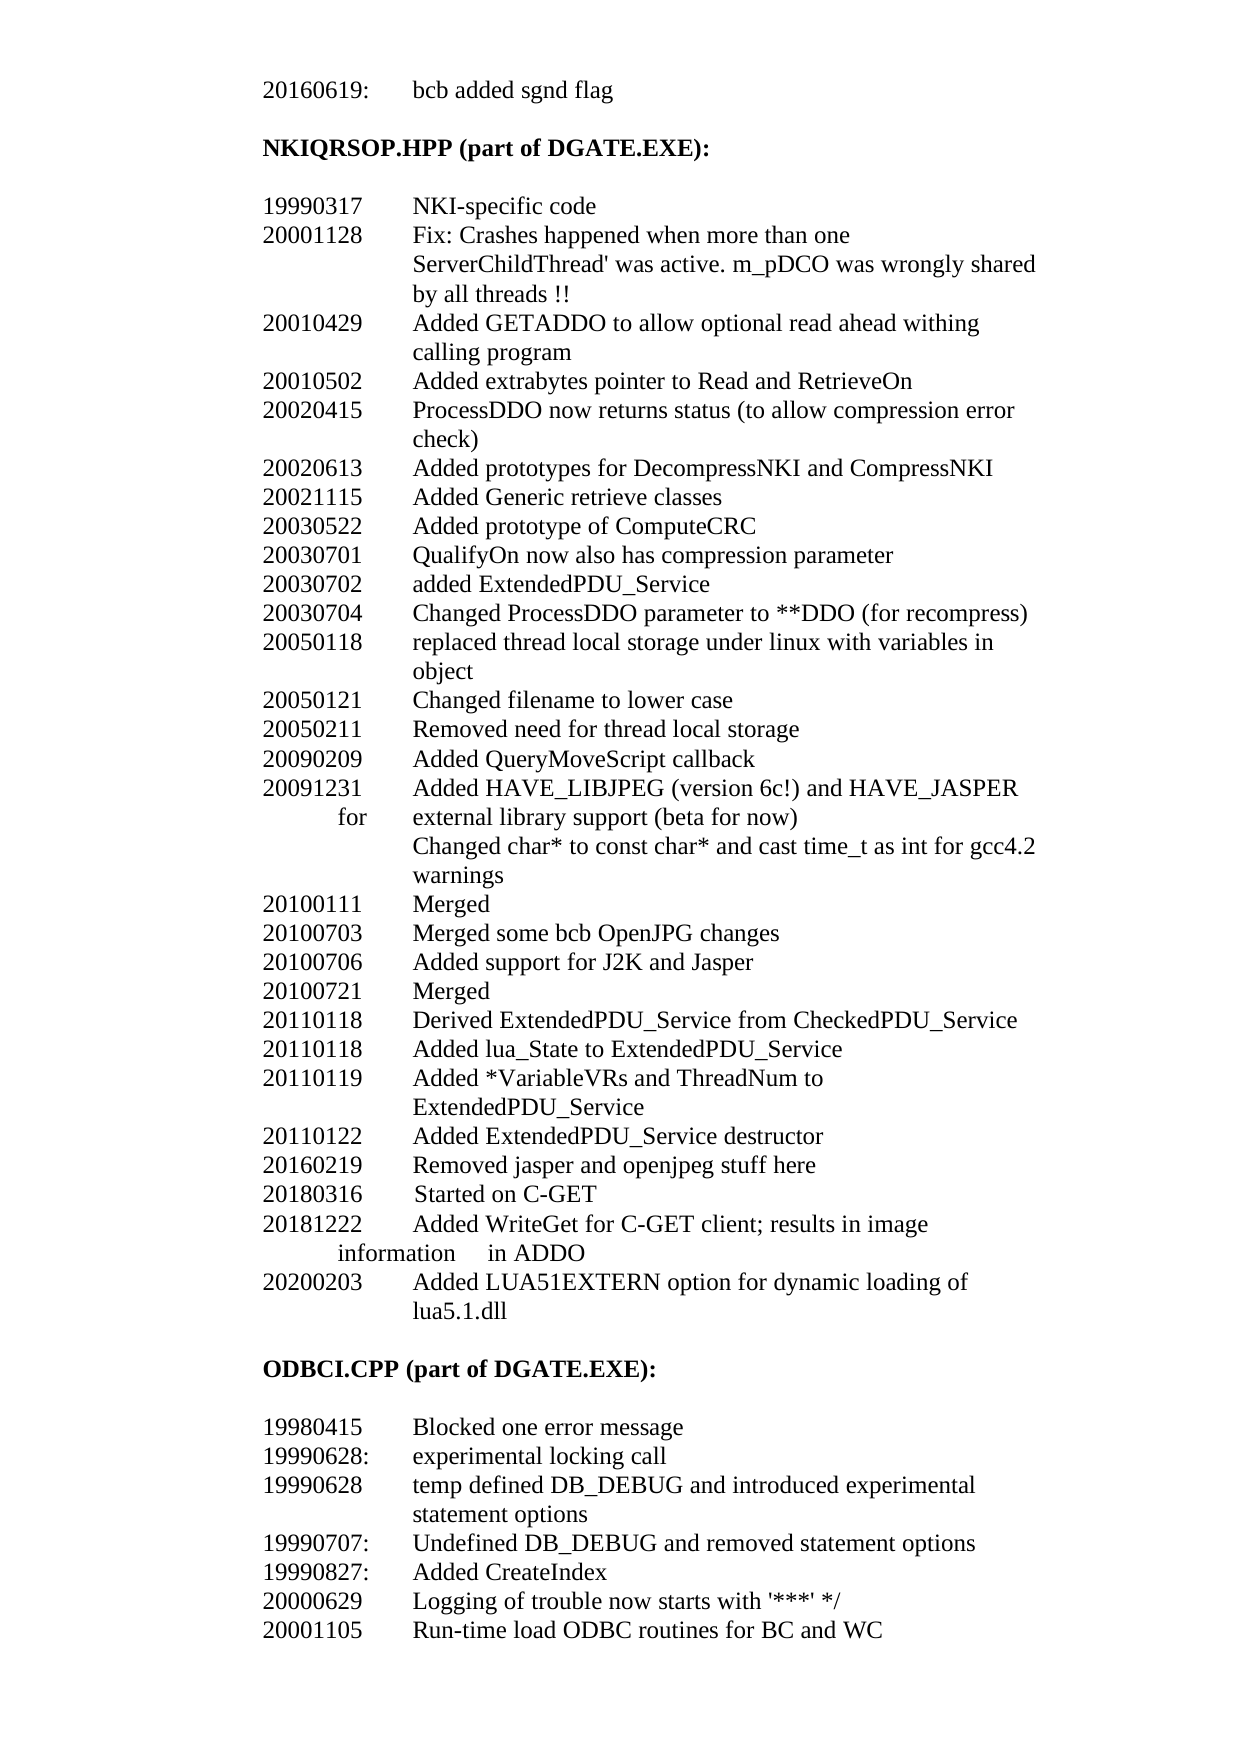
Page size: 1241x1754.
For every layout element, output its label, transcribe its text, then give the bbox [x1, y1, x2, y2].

text 20180316 Started on C-GET [262, 1179, 1053, 1208]
text 19990827: Added CreateIndex [262, 1557, 1053, 1586]
text 20030701 QualifyOn now also has compression parameter [262, 540, 1053, 569]
text 20050211 Removed need for thread local storage [262, 714, 1053, 743]
text NKIQRSOP.HPP (part of DGATE.EXE): [187, 133, 1053, 162]
text 20020415 ProcessDDO now returns status (to allow compression error check) [262, 395, 1053, 453]
text 20030702 added ExtendedPDU_Service [262, 569, 1053, 598]
text 20090209 Added QueryMoveScript callback [262, 743, 1053, 772]
text 20000629 Logging of trouble now starts with '***' */ [262, 1586, 1053, 1615]
text 19990317 NKI-specific code [187, 191, 1053, 220]
text 20160219 Removed jasper and openjpeg stuff here [262, 1150, 1053, 1179]
text 20110122 Added ExtendedPDU_Service destructor [262, 1121, 1053, 1150]
text 20110119 Added *VariableVRs and ThreadNum to ExtendedPDU_Service [262, 1063, 1053, 1121]
text 20021115 Added Generic retrieve classes [187, 482, 1053, 511]
text 20100706 Added support for J2K and Jasper [262, 947, 1053, 976]
text 20010502 Added extrabytes pointer to Read and RetrieveOn [262, 366, 1053, 395]
text 20050121 Changed filename to lower case [262, 685, 1053, 714]
text 20110118 Derived ExtendedPDU_Service from CheckedPDU_Service [262, 1005, 1053, 1034]
text 20010429 Added GETADDO to allow optional read ahead withing calling program [262, 307, 1053, 366]
text 20091231 Added HAVE_LIBJPEG (version 6c!) and HAVE_JASPER for external library support (beta for now) [262, 772, 1053, 831]
text 19980415 Blocked one error message [262, 1412, 1053, 1441]
text 20100703 Merged some bcb OpenJPG changes [262, 918, 1053, 947]
text 20160619: bcb added sgnd flag [187, 75, 1053, 104]
text 20050118 replaced thread local storage under linux with variables in object [262, 627, 1053, 685]
text 20100111 Merged [262, 889, 1053, 918]
text 19990707: Undefined DB_DEBUG and removed statement options [262, 1528, 1053, 1557]
text 20001128 Fix: Crashes happened when more than one ServerChildThread' was active. m_pDCO was wrongly shared by all threads !! [262, 220, 1053, 307]
text 19990628 temp defined DB_DEBUG and introduced experimental statement options [262, 1470, 1053, 1528]
text 20001105 Run-time load ODBC routines for BC and WC [262, 1615, 1053, 1644]
text 20030704 Changed ProcessDDO parameter to **DDO (for recompress) [262, 598, 1053, 627]
text 20110118 Added lua_State to ExtendedPDU_Service [262, 1034, 1053, 1063]
text ODBCI.CPP (part of DGATE.EXE): [262, 1354, 1053, 1383]
text 20100721 Merged [262, 976, 1053, 1005]
text 20200203 Added LUA51EXTERN option for dynamic loading of lua5.1.dll [262, 1267, 1053, 1325]
text 20181222 Added WriteGet for C-GET client; results in image information in ADDO [262, 1208, 1053, 1267]
text Changed char* to const char* and cast time_t as int for gcc4.2 warnings [262, 831, 1053, 889]
text 20030522 Added prototype of ComputeCRC [262, 511, 1053, 540]
text 19990628: experimental locking call [262, 1441, 1053, 1470]
text 20020613 Added prototypes for DecompressNKI and CompressNKI [262, 453, 1053, 482]
